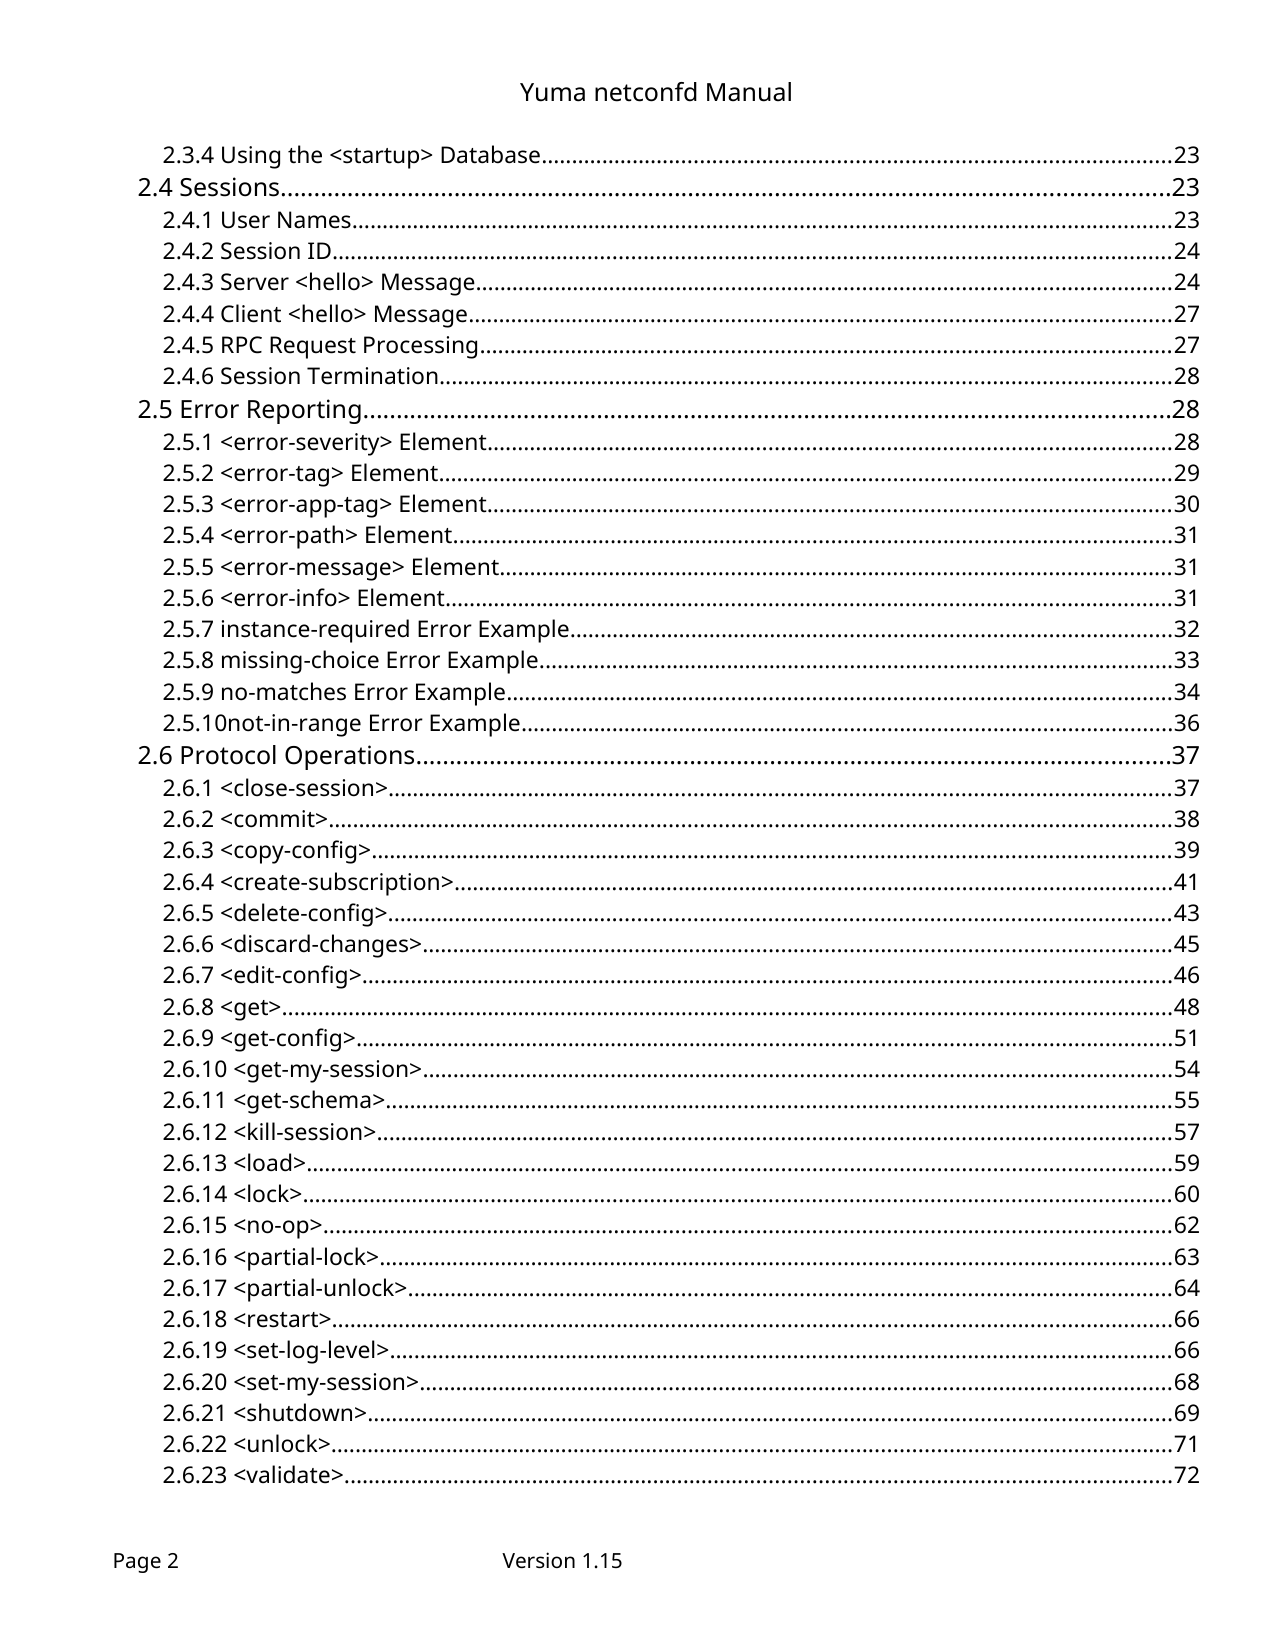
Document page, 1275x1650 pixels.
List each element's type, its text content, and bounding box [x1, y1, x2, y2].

text 2.6.3 <copy-config> 39 [162, 834, 1200, 866]
text 2.4.3 Server <hello> Message 24 [162, 266, 1200, 298]
text 2.4.4 Client <hello> Message 27 [162, 298, 1200, 329]
text 2.5.9 no-matches Error Example 34 [162, 675, 1200, 707]
text 2.5.4 <error-path> Element 31 [162, 519, 1200, 550]
text 2.5.1 <error-severity> Element 28 [162, 425, 1200, 457]
text 2.6.10 <get-my-session> 54 [162, 1053, 1200, 1084]
text 2.3.4 Using the <startup> Database 23 [162, 138, 1200, 170]
text 2.5.3 <error-app-tag> Element 30 [162, 488, 1200, 519]
text 2.6.11 <get-schema> 55 [162, 1084, 1200, 1116]
text 2.6.1 <close-session> 37 [162, 772, 1200, 803]
text 2.5.5 <error-message> Element 31 [162, 550, 1200, 582]
text 2.5.7 instance-required Error Example 32 [162, 613, 1200, 644]
text 2.6.22 <unlock> 71 [162, 1428, 1200, 1459]
text 2.6.15 <no-op> 62 [162, 1209, 1200, 1241]
text 2.5.2 <error-tag> Element 29 [162, 457, 1200, 488]
text 2.6.20 <set-my-session> 68 [162, 1366, 1200, 1397]
text 2.6.18 <restart> 66 [162, 1303, 1200, 1334]
text 2.6.8 <get> 48 [162, 991, 1200, 1022]
text 2.6.5 <delete-config> 43 [162, 897, 1200, 928]
text 2.5.10not-in-range Error Example 36 [162, 707, 1200, 738]
text 2.5.6 <error-info> Element 31 [162, 582, 1200, 613]
text 2.6.6 <discard-changes> 45 [162, 928, 1200, 959]
text 2.4.2 Session ID 24 [162, 235, 1200, 266]
text 2.6.2 <commit> 38 [162, 803, 1200, 834]
text 2.4.5 RPC Request Processing 27 [162, 329, 1200, 360]
text 2.6.21 <shutdown> 69 [162, 1397, 1200, 1428]
text 2.6.9 <get-config> 51 [162, 1022, 1200, 1053]
text 2.6.17 <partial-unlock> 64 [162, 1272, 1200, 1303]
text 2.6.4 <create-subscription> 41 [162, 866, 1200, 897]
text 2.6.12 <kill-session> 57 [162, 1116, 1200, 1147]
text 2.4 Sessions 23 [137, 170, 1200, 204]
text 2.6.14 <lock> 60 [162, 1178, 1200, 1209]
text 2.5 Error Reporting 28 [137, 391, 1200, 425]
text 2.4.1 User Names 23 [162, 204, 1200, 235]
text 2.6.7 <edit-config> 46 [162, 959, 1200, 991]
text 2.6.19 <set-log-level> 66 [162, 1334, 1200, 1366]
text 2.6.23 <validate> 72 [162, 1459, 1200, 1491]
text 2.6.16 <partial-lock> 63 [162, 1241, 1200, 1272]
text 2.4.6 Session Termination 28 [162, 360, 1200, 391]
text 2.6 Protocol Operations 37 [137, 738, 1200, 772]
text 2.5.8 missing-choice Error Example 33 [162, 644, 1200, 675]
text 2.6.13 <load> 59 [162, 1147, 1200, 1178]
